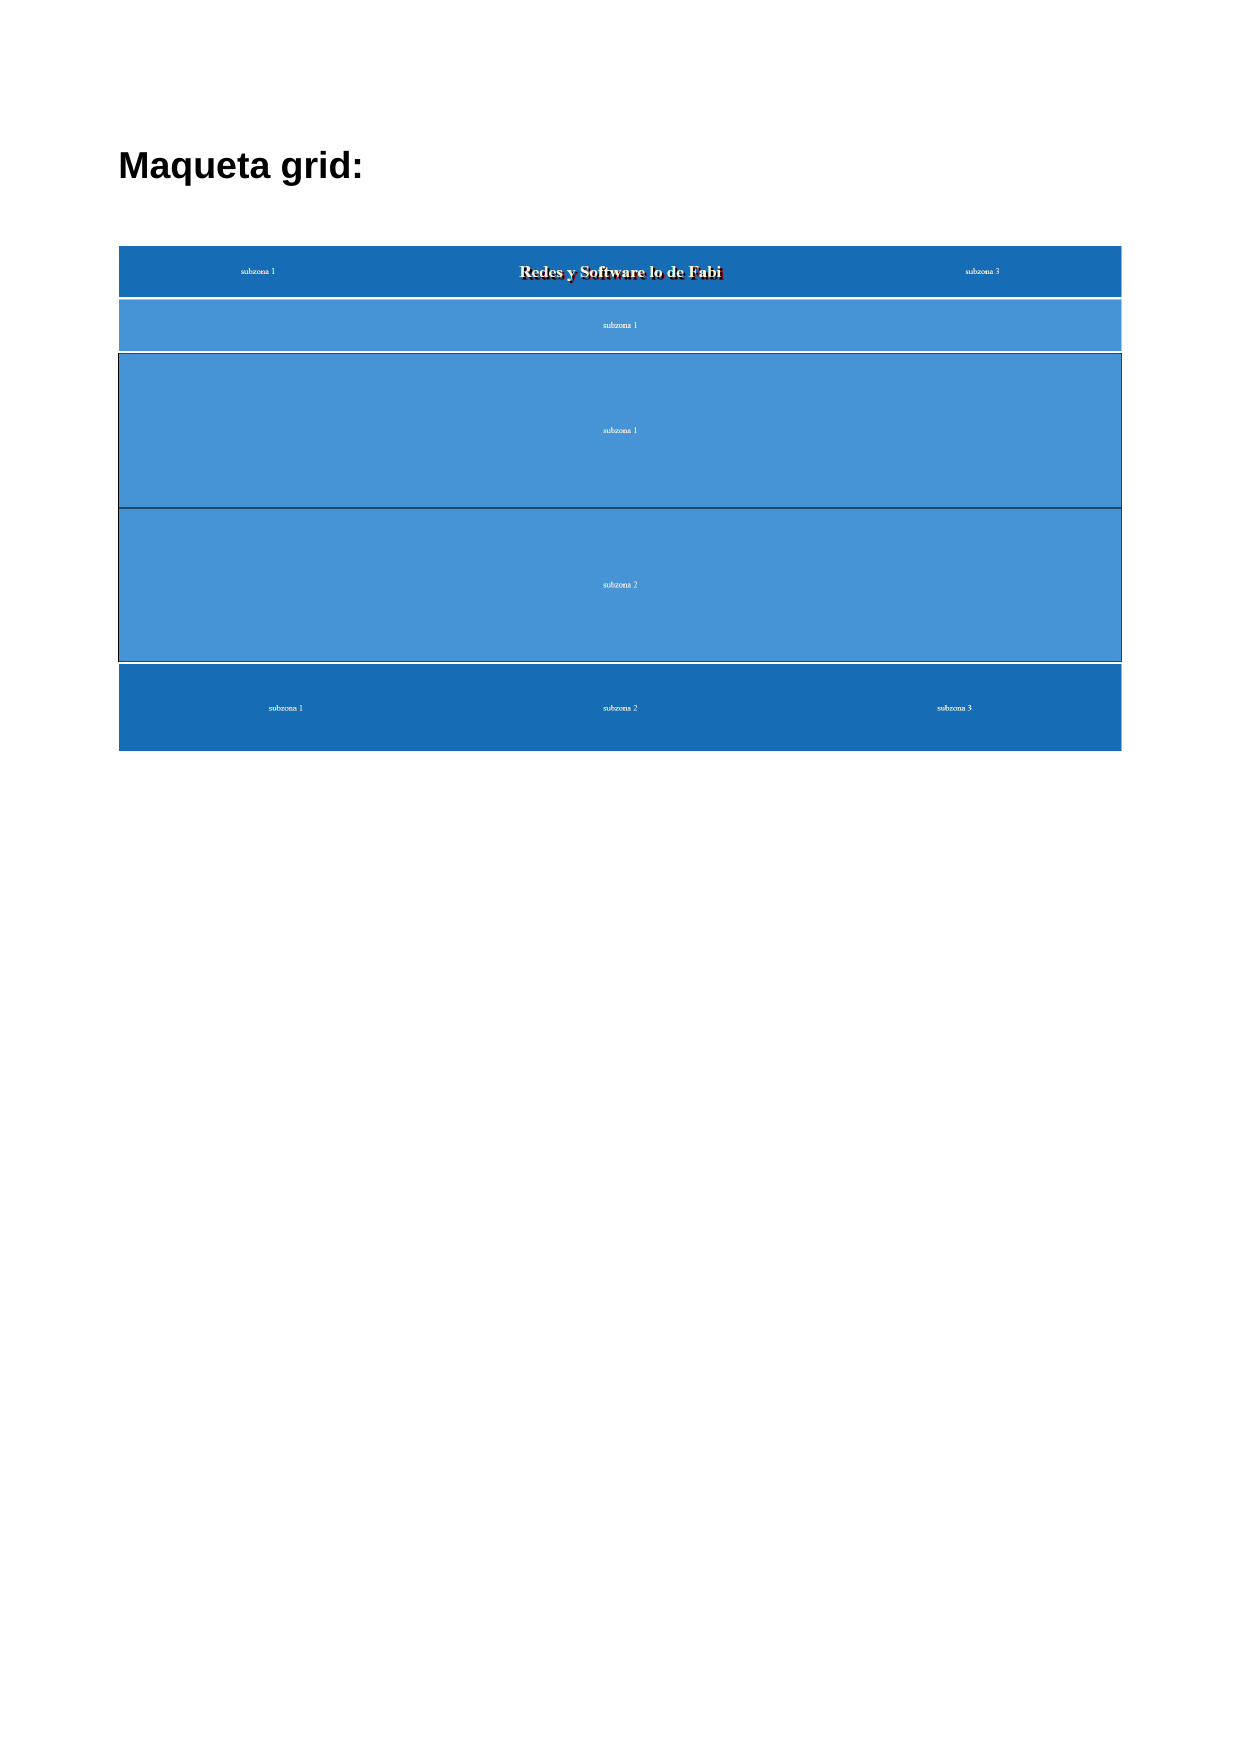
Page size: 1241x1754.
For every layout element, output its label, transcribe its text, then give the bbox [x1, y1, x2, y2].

subtitle Maqueta grid: [118, 143, 1122, 186]
picture [118, 246, 1123, 752]
